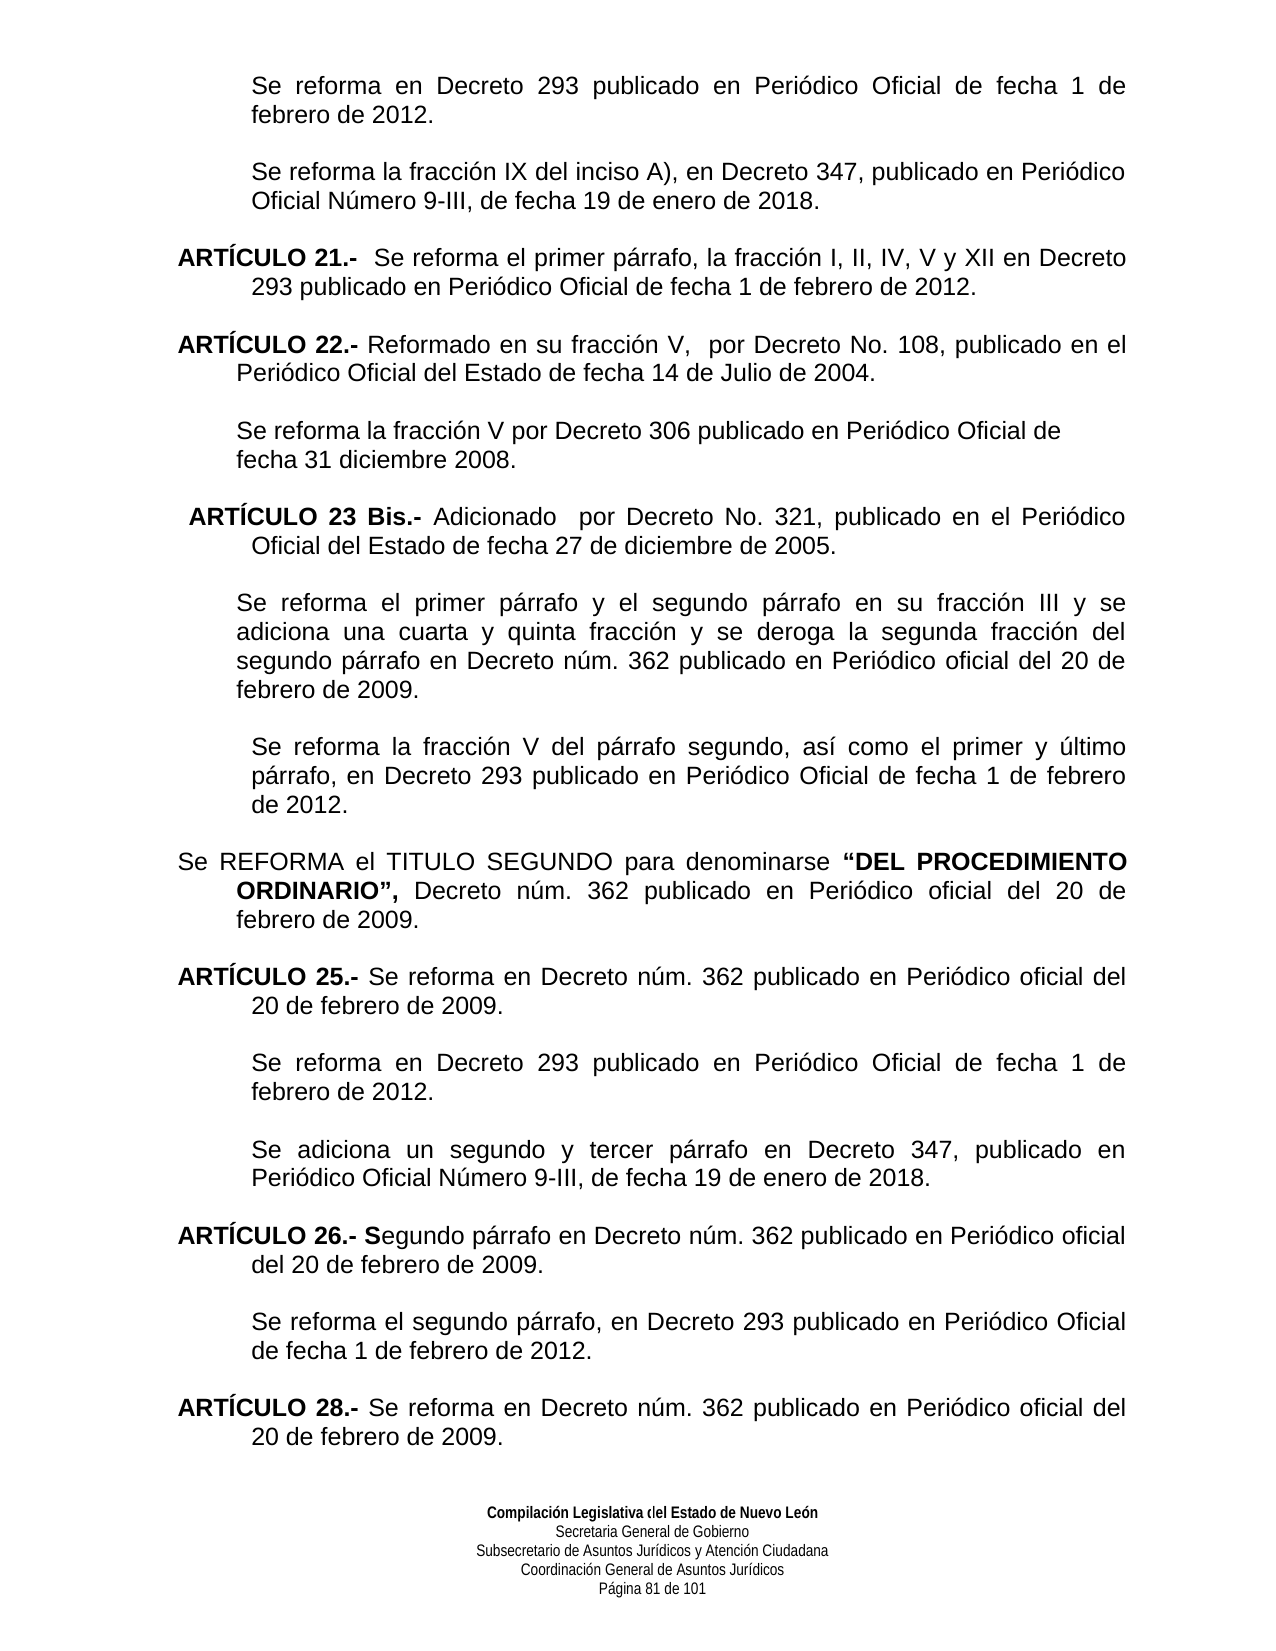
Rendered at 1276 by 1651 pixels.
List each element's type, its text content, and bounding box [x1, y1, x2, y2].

text Se reforma la fracción V por Decreto 306 publicado en Periódico Oficial de fecha 31 diciembre 2008. [236, 416, 1127, 473]
text ARTÍCULO 23 Bis.- Adicionado por Decreto No. 321, publicado en el Periódico Oficial del Estado de fecha 27 de diciembre de 2005. [177, 502, 1127, 559]
text Se reforma el segundo párrafo, en Decreto 293 publicado en Periódico Oficial de fecha 1 de febrero de 2012. [251, 1307, 1127, 1364]
text Se reforma la fracción IX del inciso A), en Decreto 347, publicado en Periódico Oficial Número 9-III, de fecha 19 de enero de 2018. [251, 157, 1127, 214]
text ARTÍCULO 21.- Se reforma el primer párrafo, la fracción I, II, IV, V y XII en Decreto 293 publicado en Periódico Oficial de fecha 1 de febrero de 2012. [177, 243, 1127, 301]
text Se reforma el primer párrafo y el segundo párrafo en su fracción III y se adiciona una cuarta y quinta fracción y se deroga la segunda fracción del segundo párrafo en Decreto núm. 362 publicado en Periódico oficial del 20 de febrero de 2009. [236, 588, 1127, 703]
text Se reforma la fracción V del párrafo segundo, así como el primer y último párrafo, en Decreto 293 publicado en Periódico Oficial de fecha 1 de febrero de 2012. [251, 732, 1127, 818]
text Se reforma en Decreto 293 publicado en Periódico Oficial de fecha 1 de febrero de 2012. [251, 1048, 1127, 1106]
text ARTÍCULO 22.- Reformado en su fracción V, por Decreto No. 108, publicado en el Periódico Oficial del Estado de fecha 14 de Julio de 2004. [177, 329, 1127, 387]
text Se reforma en Decreto 293 publicado en Periódico Oficial de fecha 1 de febrero de 2012. [251, 71, 1127, 128]
text Se REFORMA el TITULO SEGUNDO para denominarse “DEL PROCEDIMIENTO ORDINARIO”, Decreto núm. 362 publicado en Periódico oficial del 20 de febrero de 2009. [177, 847, 1127, 933]
text ARTÍCULO 26.- Segundo párrafo en Decreto núm. 362 publicado en Periódico oficial del 20 de febrero de 2009. [177, 1221, 1127, 1278]
text ARTÍCULO 28.- Se reforma en Decreto núm. 362 publicado en Periódico oficial del 20 de febrero de 2009. [177, 1393, 1127, 1451]
text Se adiciona un segundo y tercer párrafo en Decreto 347, publicado en Periódico Oficial Número 9-III, de fecha 19 de enero de 2018. [251, 1134, 1127, 1192]
text ARTÍCULO 25.- Se reforma en Decreto núm. 362 publicado en Periódico oficial del 20 de febrero de 2009. [177, 962, 1127, 1019]
